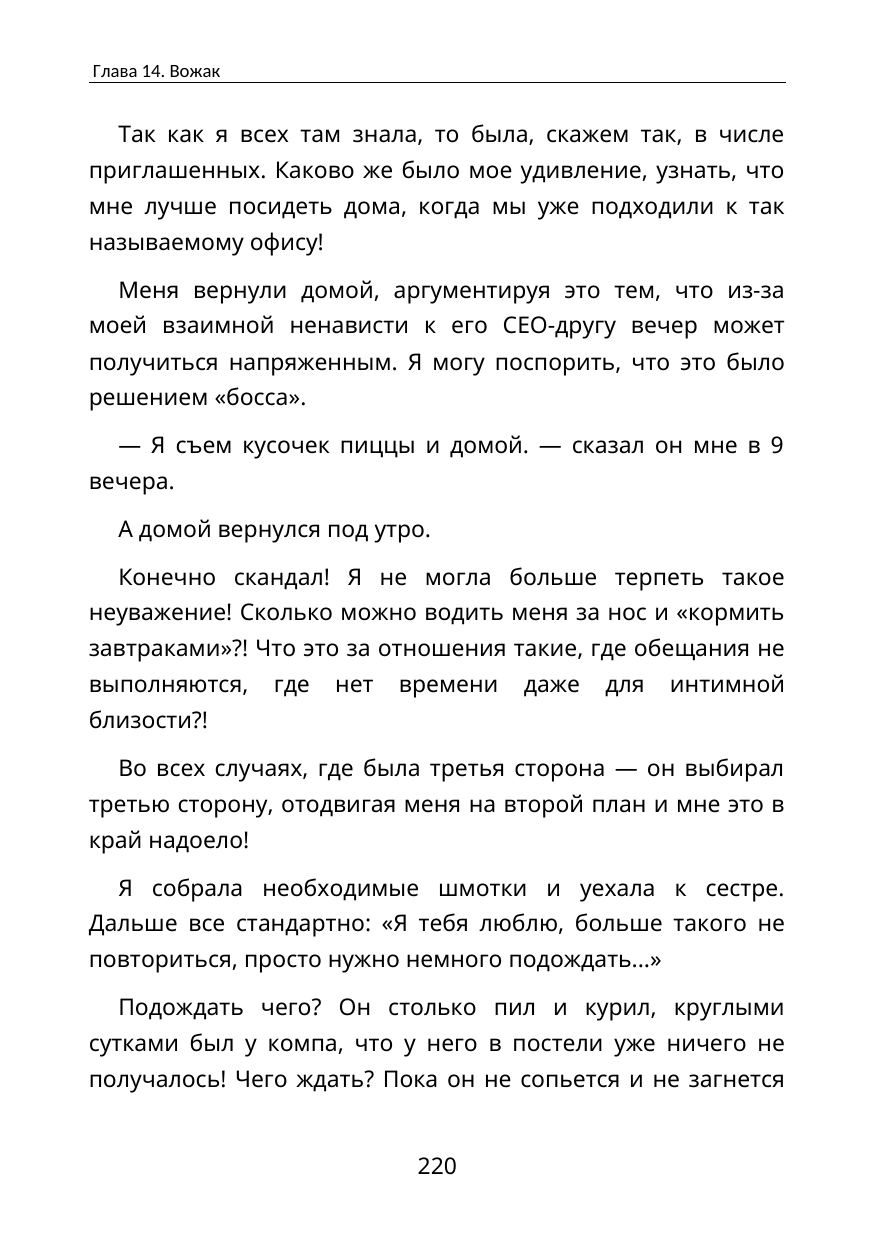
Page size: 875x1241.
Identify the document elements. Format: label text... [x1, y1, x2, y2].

text — Я съем кусочек пиццы и домой. — сказал он мне в 9 вечера. [88, 429, 786, 496]
text А домой вернулся под утро. [88, 513, 786, 544]
text Я собрала необходимые шмотки и уехала к сестре. Дальше все стандартно: «Я тебя люблю, больше такого не повториться, просто нужно немного подождать...» [88, 871, 786, 974]
text Так как я всех там знала, то была, скажем так, в числе приглашенных. Каково же было мое удивление, узнать, что мне лучше посидеть дома, когда мы уже подходили к так называемому офису! [88, 118, 786, 257]
text Подождать чего? Он столько пил и курил, круглыми сутками был у компа, что у него в постели уже ничего не получалось! Чего ждать? Пока он не сопьется и не загнется [88, 991, 786, 1094]
text Во всех случаях, где была третья сторона — он выбирал третью сторону, отодвигая меня на второй план и мне это в край надоело! [88, 752, 786, 855]
text Конечно скандал! Я не могла больше терпеть такое неуважение! Сколько можно водить меня за нос и «кормить завтраками»?! Что это за отношения такие, где обещания не выполняются, где нет времени даже для интимной близости?! [88, 560, 786, 735]
text Меня вернули домой, аргументируя это тем, что из-за моей взаимной ненависти к его СЕО-другу вечер может получиться напряженным. Я могу поспорить, что это было решением «босса». [88, 273, 786, 413]
